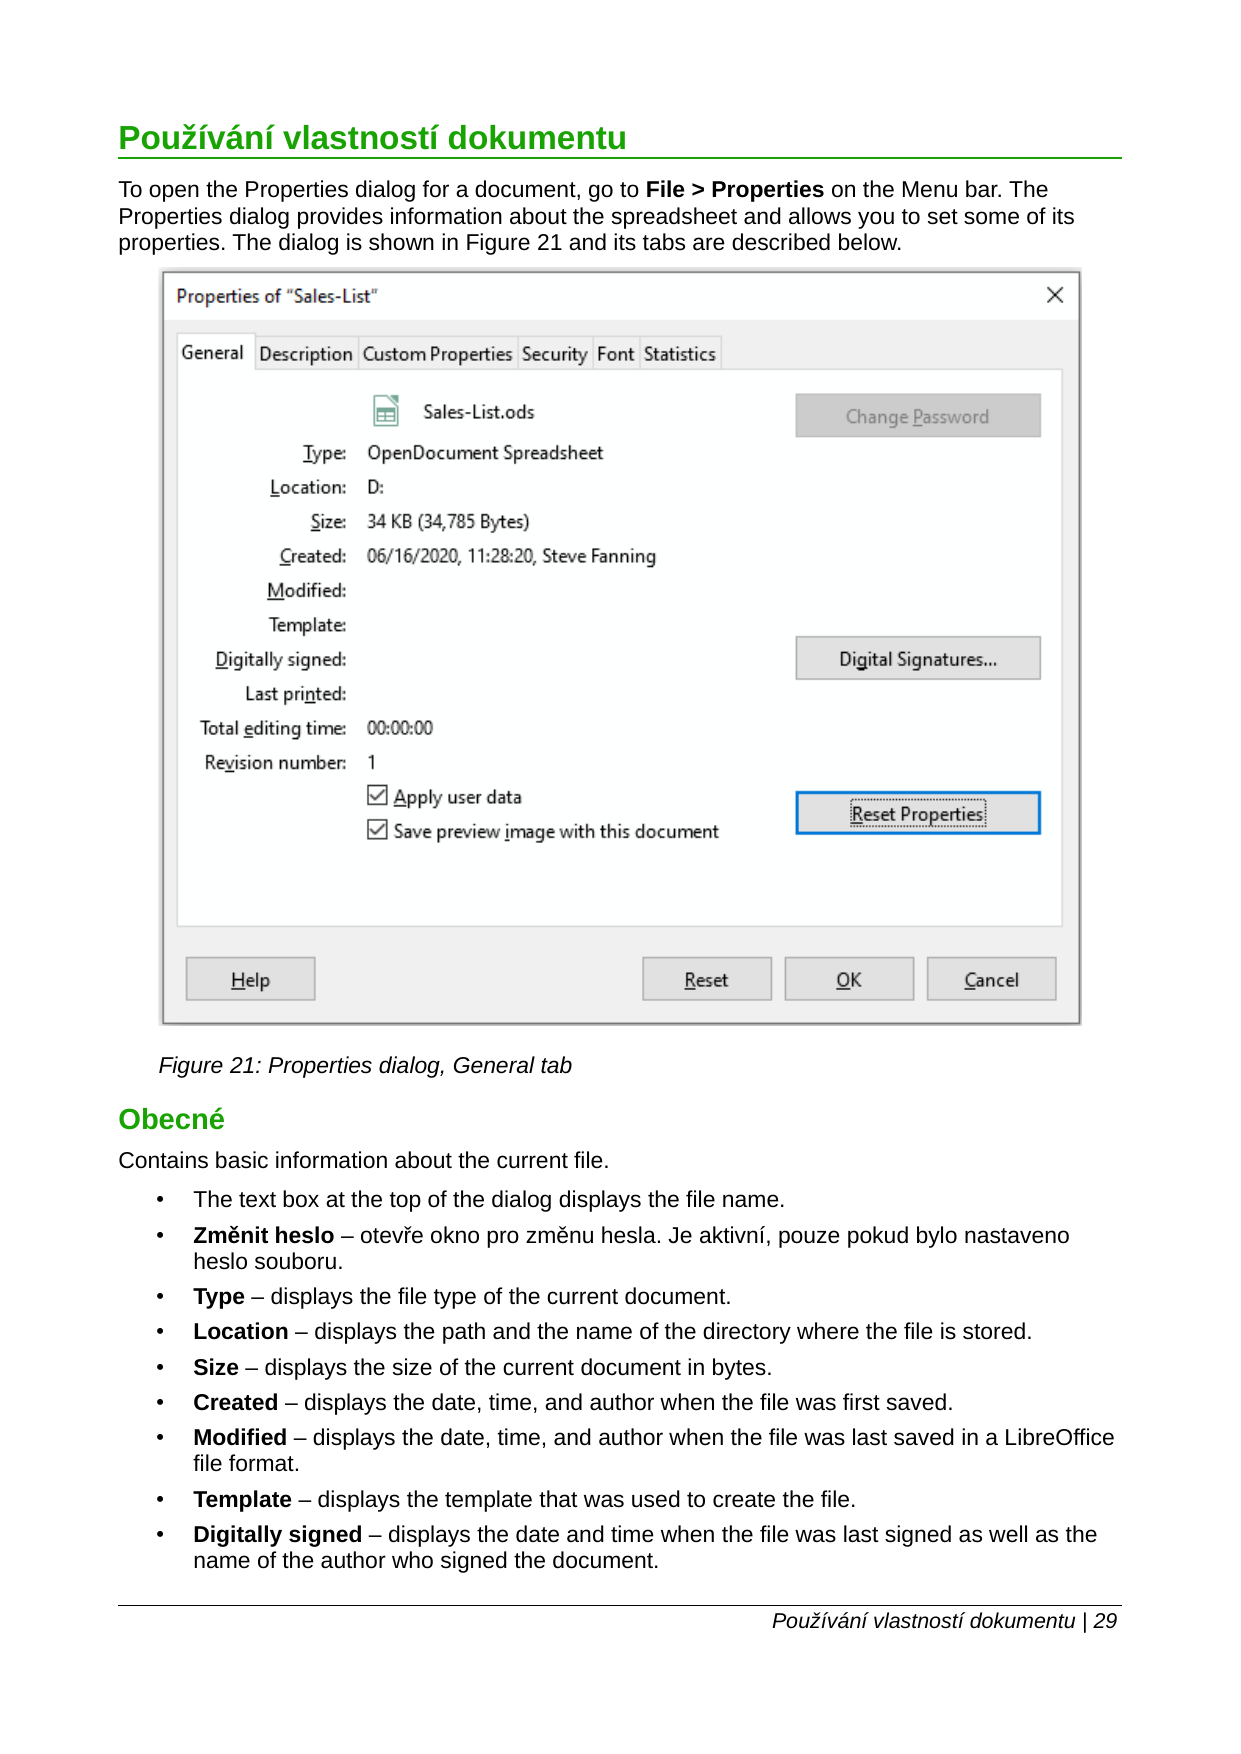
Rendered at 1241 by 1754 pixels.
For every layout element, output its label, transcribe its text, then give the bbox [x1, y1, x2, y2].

subtitle Používání vlastností dokumentu [118, 118, 1122, 157]
list Modified – displays the date, time, and author when the file was last saved in a LibreOffice file format. [156, 1424, 1122, 1477]
text Figure 21: Properties dialog, General tab [158, 1026, 1082, 1078]
list Created – displays the date, time, and author when the file was first saved. [156, 1389, 1122, 1415]
list Změnit heslo – otevře okno pro změnu hesla. Je aktivní, pouze pokud bylo nastaveno heslo souboru. [156, 1222, 1122, 1274]
list Type – displays the file type of the current document. [156, 1283, 1122, 1309]
list Template – displays the template that was used to create the file. [156, 1486, 1122, 1512]
subtitle Obecné [118, 1102, 1122, 1136]
list The text box at the top of the dialog displays the file name. [156, 1186, 1122, 1213]
text To open the Properties dialog for a document, go to File > Properties on the Menu bar. The Properties dialog provides information about the spreadsheet and allows you to set some of its properties. The dialog is shown in Figure 21 and its tabs are described below. [118, 176, 1122, 255]
text Contains basic information about the current file. [118, 1147, 1122, 1174]
list Size – displays the size of the current document in bytes. [156, 1353, 1122, 1380]
list Digitally signed – displays the date and time when the file was last signed as well as the name of the author who signed the document. [156, 1521, 1122, 1573]
list Location – displays the path and the name of the directory where the file is stored. [156, 1318, 1122, 1345]
picture [158, 267, 1082, 1026]
